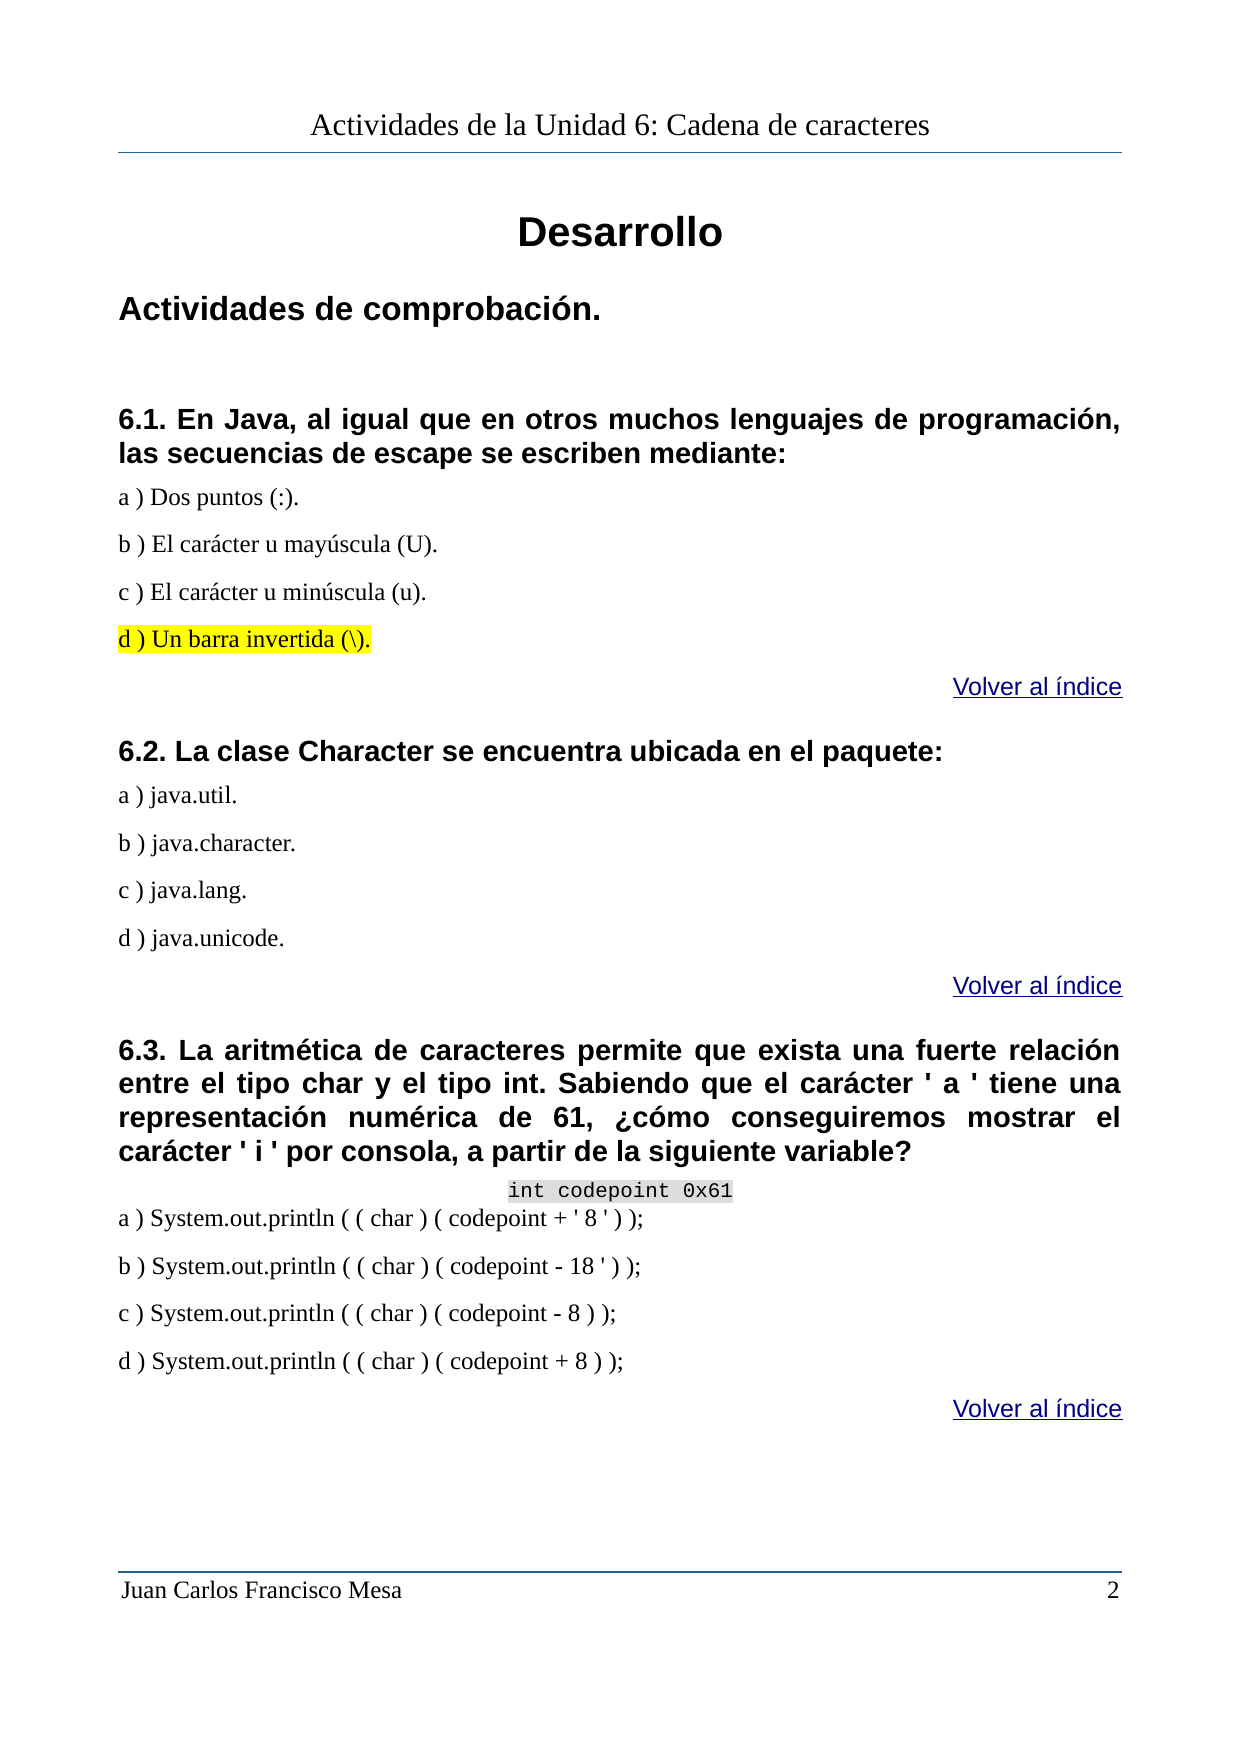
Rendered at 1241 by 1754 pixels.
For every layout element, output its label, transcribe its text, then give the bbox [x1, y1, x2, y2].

text Volver al índice [118, 672, 1122, 701]
text a ) java.util. [118, 780, 1122, 809]
subtitle 6.1. En Java, al igual que en otros muchos lenguajes de programación, las secuencias de escape se escriben mediante: [118, 402, 1122, 469]
subtitle 6.2. La clase Character se encuentra ubicada en el paquete: [118, 734, 1122, 768]
subtitle 6.3. La aritmética de caracteres permite que exista una fuerte relación entre el tipo char y el tipo int. Sabiendo que el carácter ' a ' tiene una representación numérica de 61, ¿cómo conseguiremos mostrar el carácter ' i ' por consola, a partir de la siguiente variable? [118, 1033, 1122, 1167]
text a ) System.out.println ( ( char ) ( codepoint + ' 8 ' ) ); [118, 1203, 1122, 1232]
text Volver al índice [118, 1394, 1122, 1422]
text c ) El carácter u minúscula (u). [118, 577, 1122, 606]
text b ) java.character. [118, 828, 1122, 857]
text b ) System.out.println ( ( char ) ( codepoint - 18 ' ) ); [118, 1251, 1122, 1280]
text b ) El carácter u mayúscula (U). [118, 529, 1122, 558]
subtitle Desarrollo [118, 208, 1122, 256]
text d ) Un barra invertida (\). [118, 624, 1122, 653]
text int codepoint 0x61 [118, 1180, 1122, 1203]
text c ) java.lang. [118, 876, 1122, 904]
text Volver al índice [118, 971, 1122, 999]
text d ) System.out.println ( ( char ) ( codepoint + 8 ) ); [118, 1346, 1122, 1375]
text a ) Dos puntos (:). [118, 482, 1122, 511]
subtitle Actividades de comprobación. [118, 289, 1122, 327]
text d ) java.unicode. [118, 923, 1122, 952]
text c ) System.out.println ( ( char ) ( codepoint - 8 ) ); [118, 1298, 1122, 1327]
